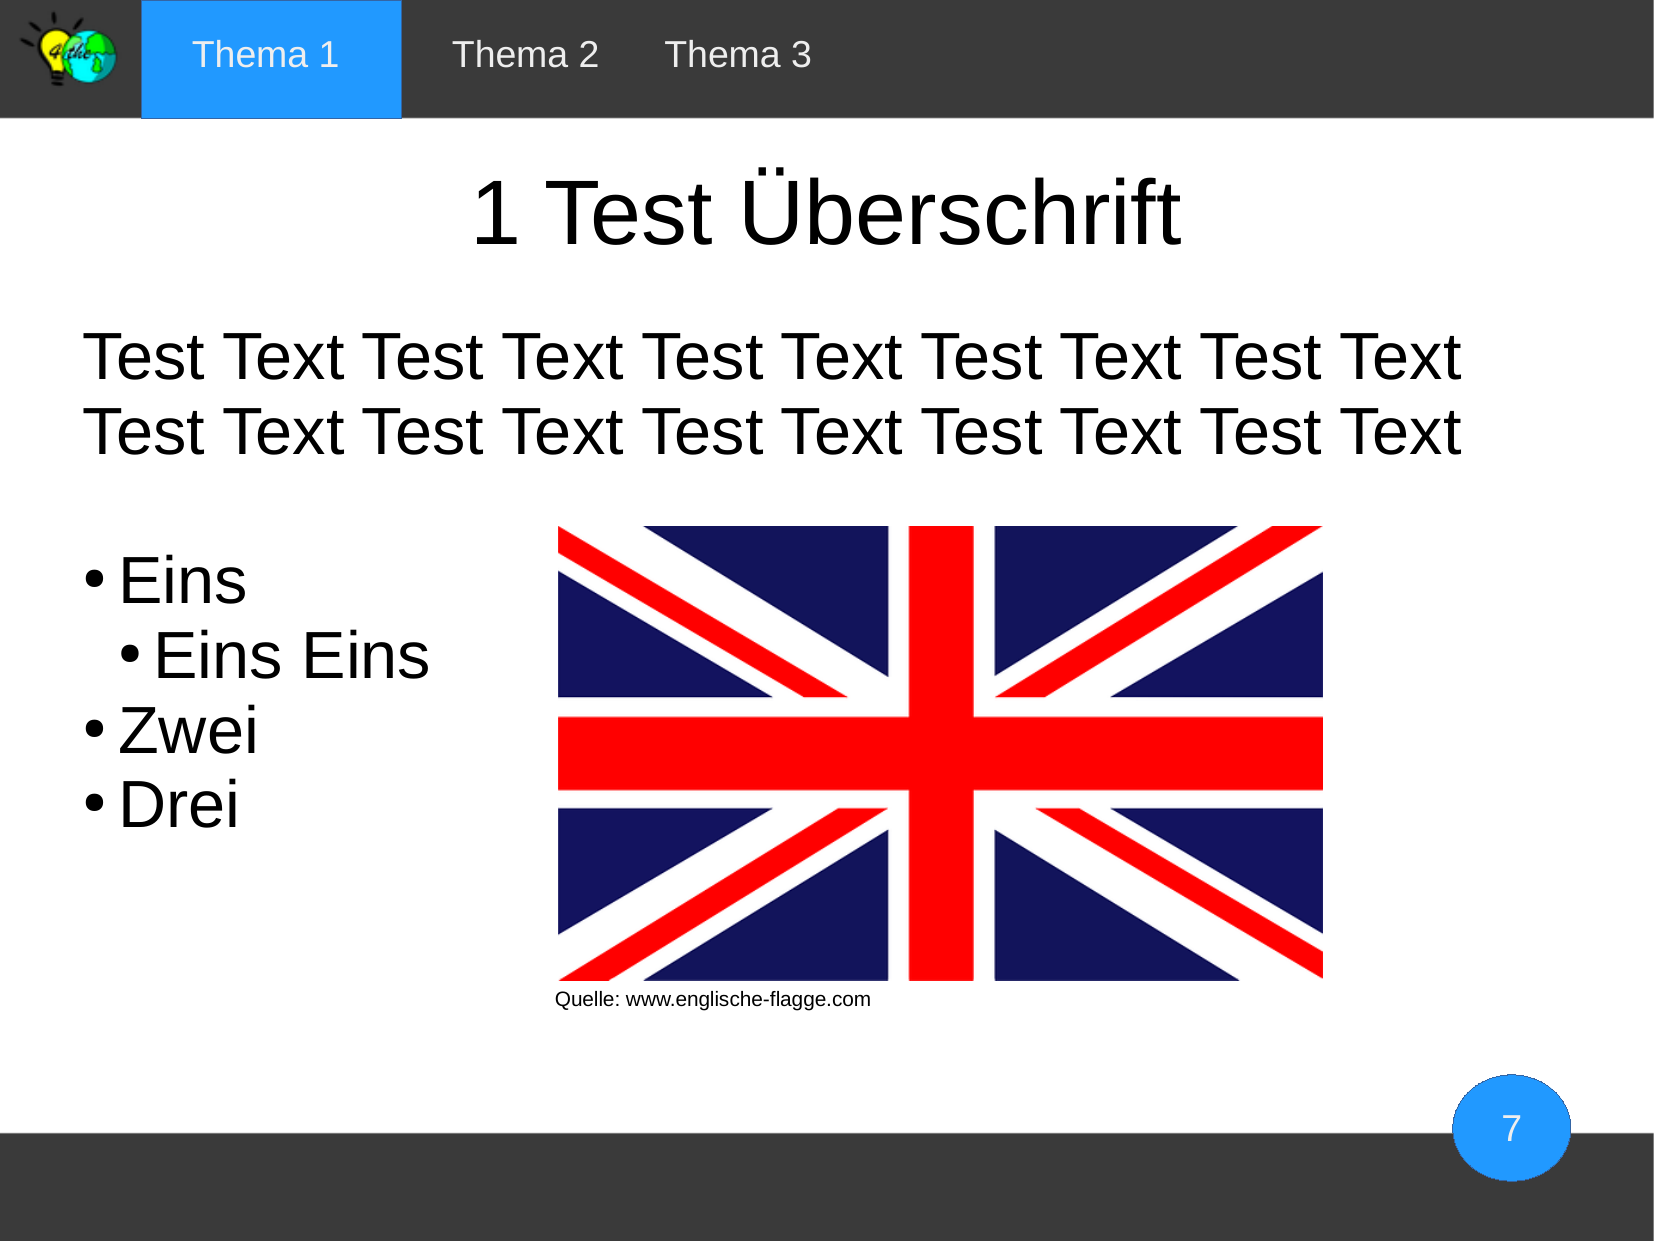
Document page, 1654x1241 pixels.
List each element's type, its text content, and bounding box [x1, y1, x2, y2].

title 1 Test Überschrift [82, 129, 1571, 296]
subtitle Test Text Test Text Test Text Test Text Test Text Test Text Test Text Test Text Test Text Test Text Eins Eins Eins Zwei Drei [82, 318, 1571, 1099]
text_box Thema 3 [649, 25, 828, 83]
text_box Quelle: www.englische-flagge.com [540, 980, 887, 1019]
text_box Thema 2 [437, 25, 615, 83]
text_box Thema 1 [177, 25, 355, 83]
text_box [1452, 1099, 1571, 1182]
picture [0, 0, 1654, 1241]
text_box [141, 0, 402, 119]
